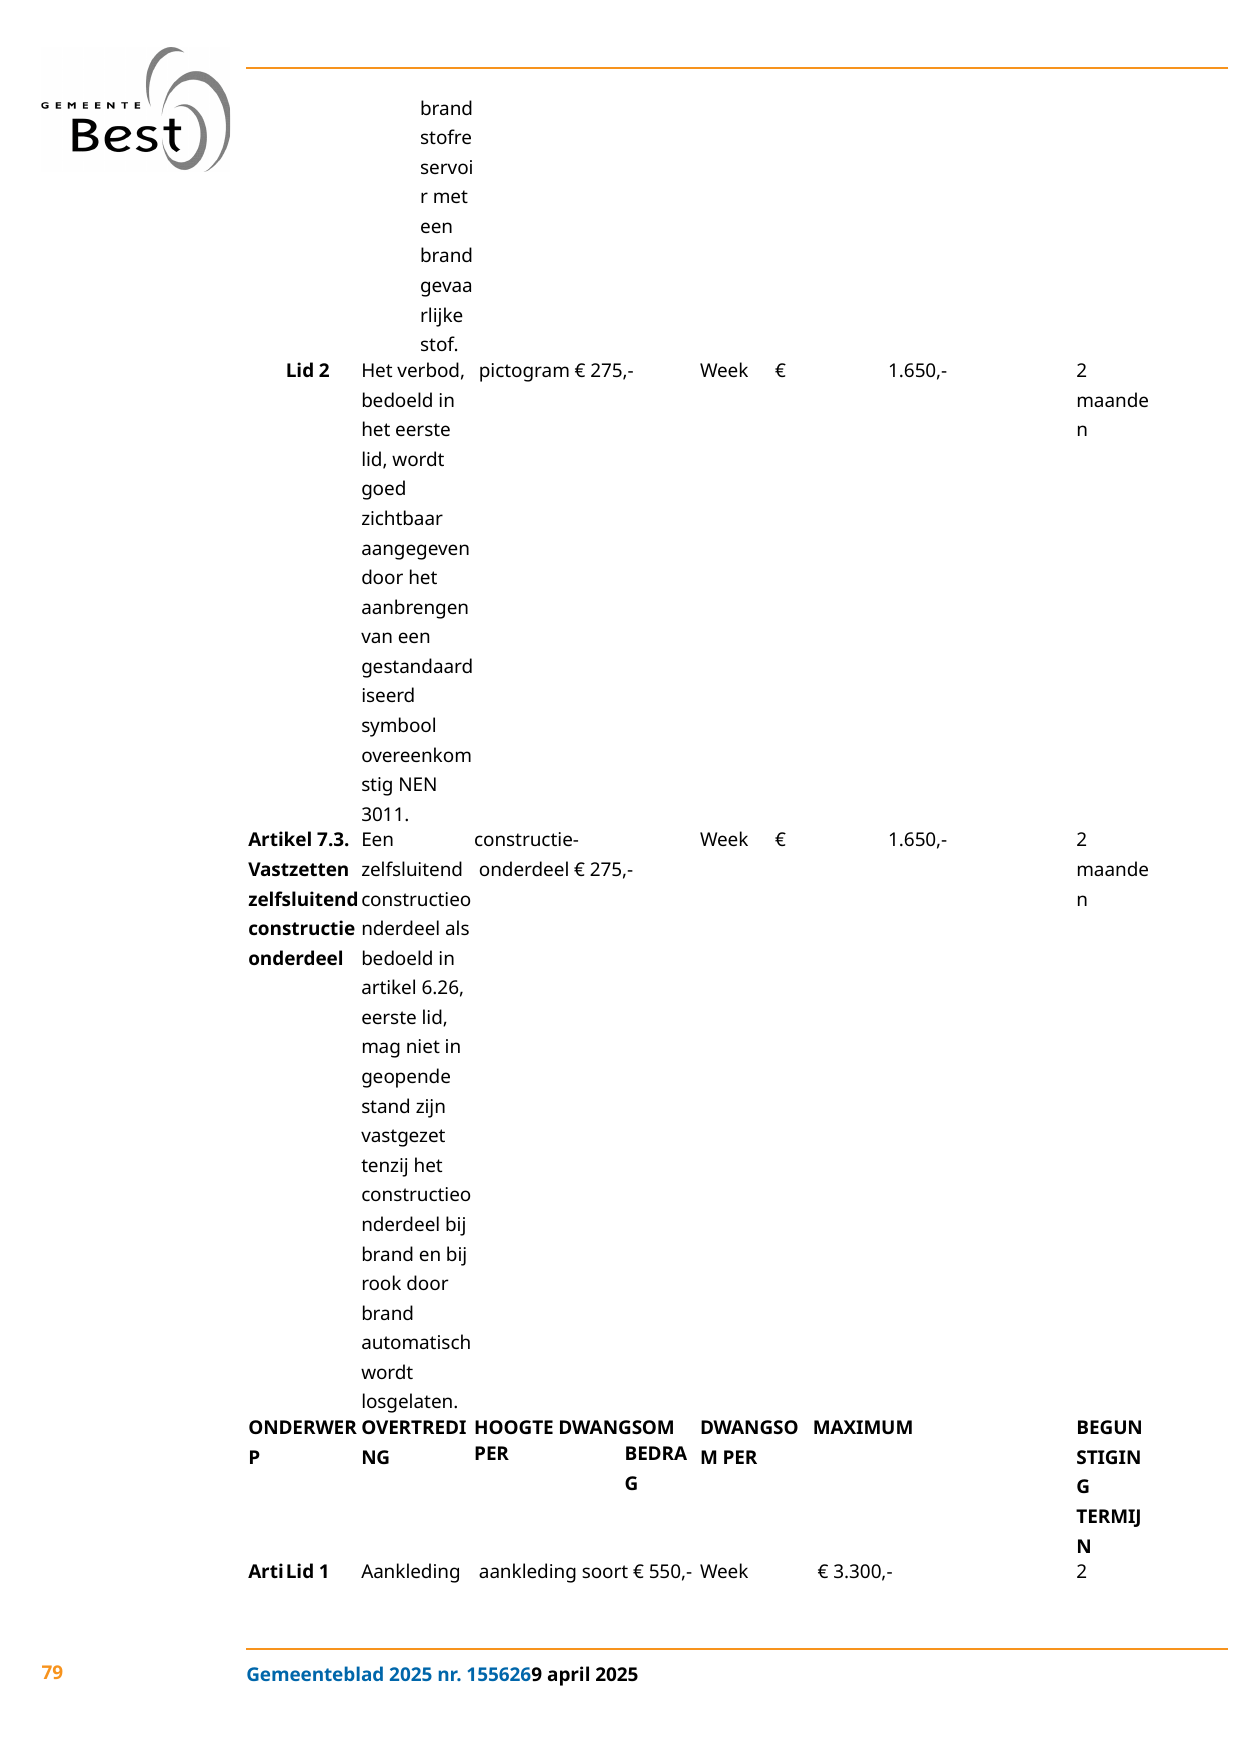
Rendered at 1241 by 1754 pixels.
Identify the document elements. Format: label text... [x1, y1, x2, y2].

table_cell 1.650,- [888, 827, 1076, 1414]
table_cell BEGUNSTIGING TERMIJN [1076, 1415, 1152, 1558]
table_cell [549, 1440, 624, 1558]
table_cell brandstofreservoir met een brandgevaarlijke stof. [361, 95, 474, 357]
table_cell MAXIMUM [813, 1415, 1076, 1558]
table_cell Arti [248, 1559, 286, 1584]
table_cell aankleding soort € 550,- [474, 1559, 700, 1584]
table_cell BEDRAG [624, 1440, 700, 1558]
table_cell € [775, 357, 888, 827]
table_cell Week [700, 827, 775, 1414]
table_cell [286, 95, 361, 357]
table_cell [248, 95, 286, 827]
table_cell HOOGTE DWANGSOM [474, 1415, 700, 1440]
table_cell [888, 95, 1076, 357]
table_cell Artikel 7.3. Vastzetten zelfsluitend constructieonderdeel [248, 827, 361, 1414]
table_cell Het verbod, bedoeld in het eerste lid, wordt goed zichtbaar aangegeven door het aanbrengen van een gestandaardiseerd symbool overeenkomstig NEN 3011. [361, 357, 474, 827]
table_cell ONDERWERP [248, 1415, 361, 1558]
table_cell 1.650,- [888, 357, 1076, 827]
table_cell [1076, 95, 1152, 357]
table_cell Aankleding [361, 1559, 474, 1584]
table_cell constructie- onderdeel € 275,- [474, 827, 700, 1414]
table_cell pictogram € 275,- [474, 357, 700, 827]
table_cell [700, 95, 775, 357]
table_cell € 3.300,- [813, 1559, 1076, 1584]
table_cell € [775, 827, 888, 1414]
table_cell Week [700, 357, 775, 827]
table_cell Week [700, 1559, 813, 1584]
table_cell Lid 2 [286, 357, 361, 827]
table_cell 2 maanden [1076, 357, 1152, 827]
table_cell OVERTREDING [361, 1415, 474, 1558]
table_cell Een zelfsluitend constructieonderdeel als bedoeld in artikel 6.26, eerste lid, mag niet in geopende stand zijn vastgezet tenzij het constructieonderdeel bij brand en bij rook door brand automatisch wordt losgelaten. [361, 827, 474, 1414]
table_cell 2 maanden [1076, 827, 1152, 1414]
picture [41, 47, 231, 172]
table_cell [775, 95, 888, 357]
table_cell 2 [1076, 1559, 1152, 1584]
table_cell DWANGSOM PER [700, 1415, 813, 1558]
table_cell PER [474, 1440, 549, 1558]
table_cell Lid 1 [286, 1559, 361, 1584]
table_cell [474, 95, 700, 357]
